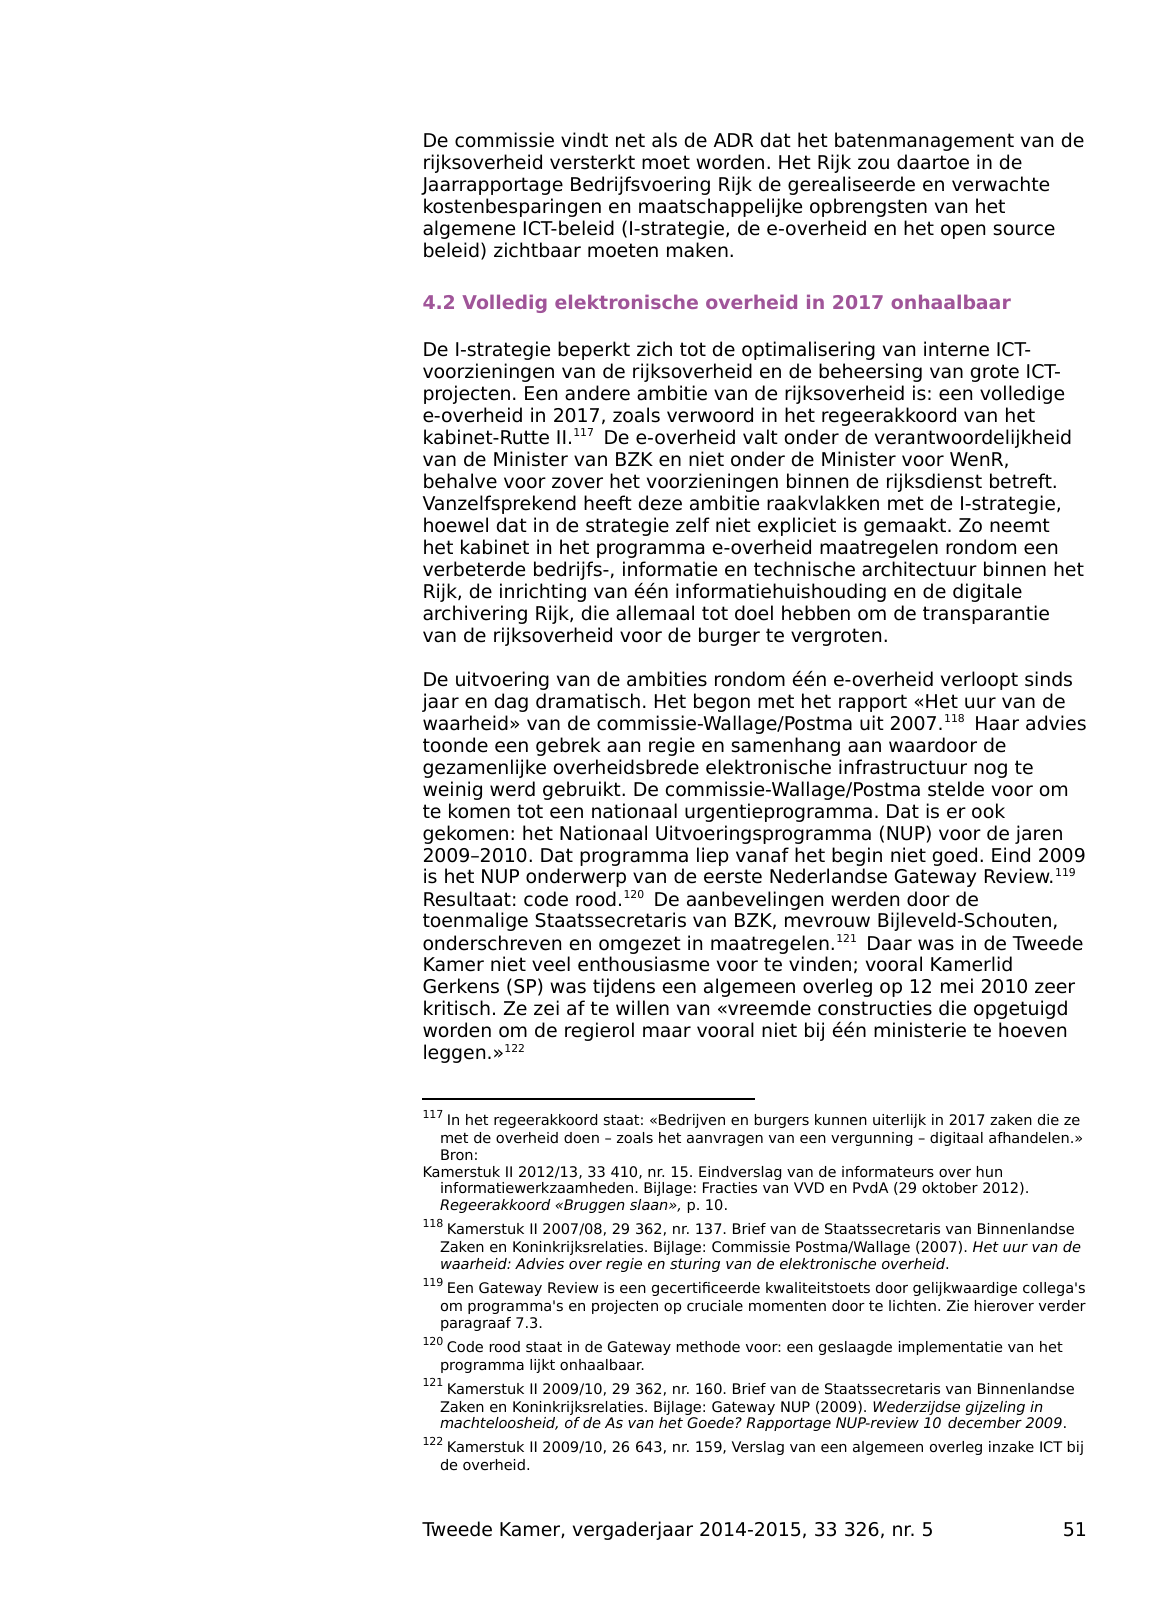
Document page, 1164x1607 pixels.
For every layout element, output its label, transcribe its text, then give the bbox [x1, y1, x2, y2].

text De I-strategie beperkt zich tot de optimalisering van interne ICT-voorzieningen van de rijksoverheid en de beheersing van grote ICT-projecten. Een andere ambitie van de rijksoverheid is: een volledige e-overheid in 2017, zoals verwoord in het regeerakkoord van het kabinet-Rutte II. De e-overheid valt onder de verantwoordelijkheid van de Minister van BZK en niet onder de Minister voor WenR, behalve voor zover het voorzieningen binnen de rijksdienst betreft. Vanzelfsprekend heeft deze ambitie raakvlakken met de I-strategie, hoewel dat in de strategie zelf niet expliciet is gemaakt. Zo neemt het kabinet in het programma e-overheid maatregelen rondom een verbeterde bedrijfs-, informatie en technische architectuur binnen het Rijk, de inrichting van één informatiehuishouding en de digitale archivering Rijk, die allemaal tot doel hebben om de transparantie van de rijksoverheid voor de burger te vergroten. [422, 339, 1087, 646]
text De commissie vindt net als de ADR dat het batenmanagement van de rijksoverheid versterkt moet worden. Het Rijk zou daartoe in de Jaarrapportage Bedrijfsvoering Rijk de gerealiseerde en verwachte kostenbesparingen en maatschappelijke opbrengsten van het algemene ICT-beleid (I-strategie, de e-overheid en het open source beleid) zichtbaar moeten maken. [422, 130, 1087, 262]
text In het regeerakkoord staat: «Bedrijven en burgers kunnen uiterlijk in 2017 zaken die ze met de overheid doen – zoals het aanvragen van een vergunning – digitaal afhandelen.» Bron: [422, 1108, 1087, 1164]
text Een Gateway Review is een gecertificeerde kwaliteitstoets door gelijkwaardige collega's om programma's en projecten op cruciale momenten door te lichten. Zie hierover verder paragraaf 7.3. [422, 1276, 1087, 1332]
text Kamerstuk II 2009/10, 26 643, nr. 159, Verslag van een algemeen overleg inzake ICT bij de overheid. [422, 1435, 1087, 1474]
text Kamerstuk II 2007/08, 29 362, nr. 137. Brief van de Staatssecretaris van Binnenlandse Zaken en Koninkrijksrelaties. Bijlage: Commissie Postma/Wallage (2007). Het uur van de waarheid: Advies over regie en sturing van de elektronische overheid. [422, 1217, 1087, 1273]
text De uitvoering van de ambities rondom één e-overheid verloopt sinds jaar en dag dramatisch. Het begon met het rapport «Het uur van de waarheid» van de commissie-Wallage/Postma uit 2007. Haar advies toonde een gebrek aan regie en samenhang aan waardoor de gezamenlijke overheidsbrede elektronische infrastructuur nog te weinig werd gebruikt. De commissie-Wallage/Postma stelde voor om te komen tot een nationaal urgentieprogramma. Dat is er ook gekomen: het Nationaal Uitvoeringsprogramma (NUP) voor de jaren 2009–2010. Dat programma liep vanaf het begin niet goed. Eind 2009 is het NUP onderwerp van de eerste Nederlandse Gateway Review. Resultaat: code rood. De aanbevelingen werden door de toenmalige Staatssecretaris van BZK, mevrouw Bijleveld-Schouten, onderschreven en omgezet in maatregelen. Daar was in de Tweede Kamer niet veel enthousiasme voor te vinden; vooral Kamerlid Gerkens (SP) was tijdens een algemeen overleg op 12 mei 2010 zeer kritisch. Ze zei af te willen van «vreemde constructies die opgetuigd worden om de regierol maar vooral niet bij één ministerie te hoeven leggen.» [422, 669, 1087, 1064]
text Kamerstuk II 2009/10, 29 362, nr. 160. Brief van de Staatssecretaris van Binnenlandse Zaken en Koninkrijksrelaties. Bijlage: Gateway NUP (2009). Wederzijdse gijzeling in machteloosheid, of de As van het Goede? Rapportage NUP-review 10 december 2009. [422, 1377, 1087, 1432]
subtitle 4.2 Volledig elektronische overheid in 2017 onhaalbaar [422, 292, 1087, 314]
text Code rood staat in de Gateway methode voor: een geslaagde implementatie van het programma lijkt onhaalbaar. [422, 1335, 1087, 1374]
text Kamerstuk II 2012/13, 33 410, nr. 15. Eindverslag van de informateurs over hun informatiewerkzaamheden. Bijlage: Fracties van VVD en PvdA (29 oktober 2012). Regeerakkoord «Bruggen slaan», p. 10. [422, 1164, 1087, 1214]
